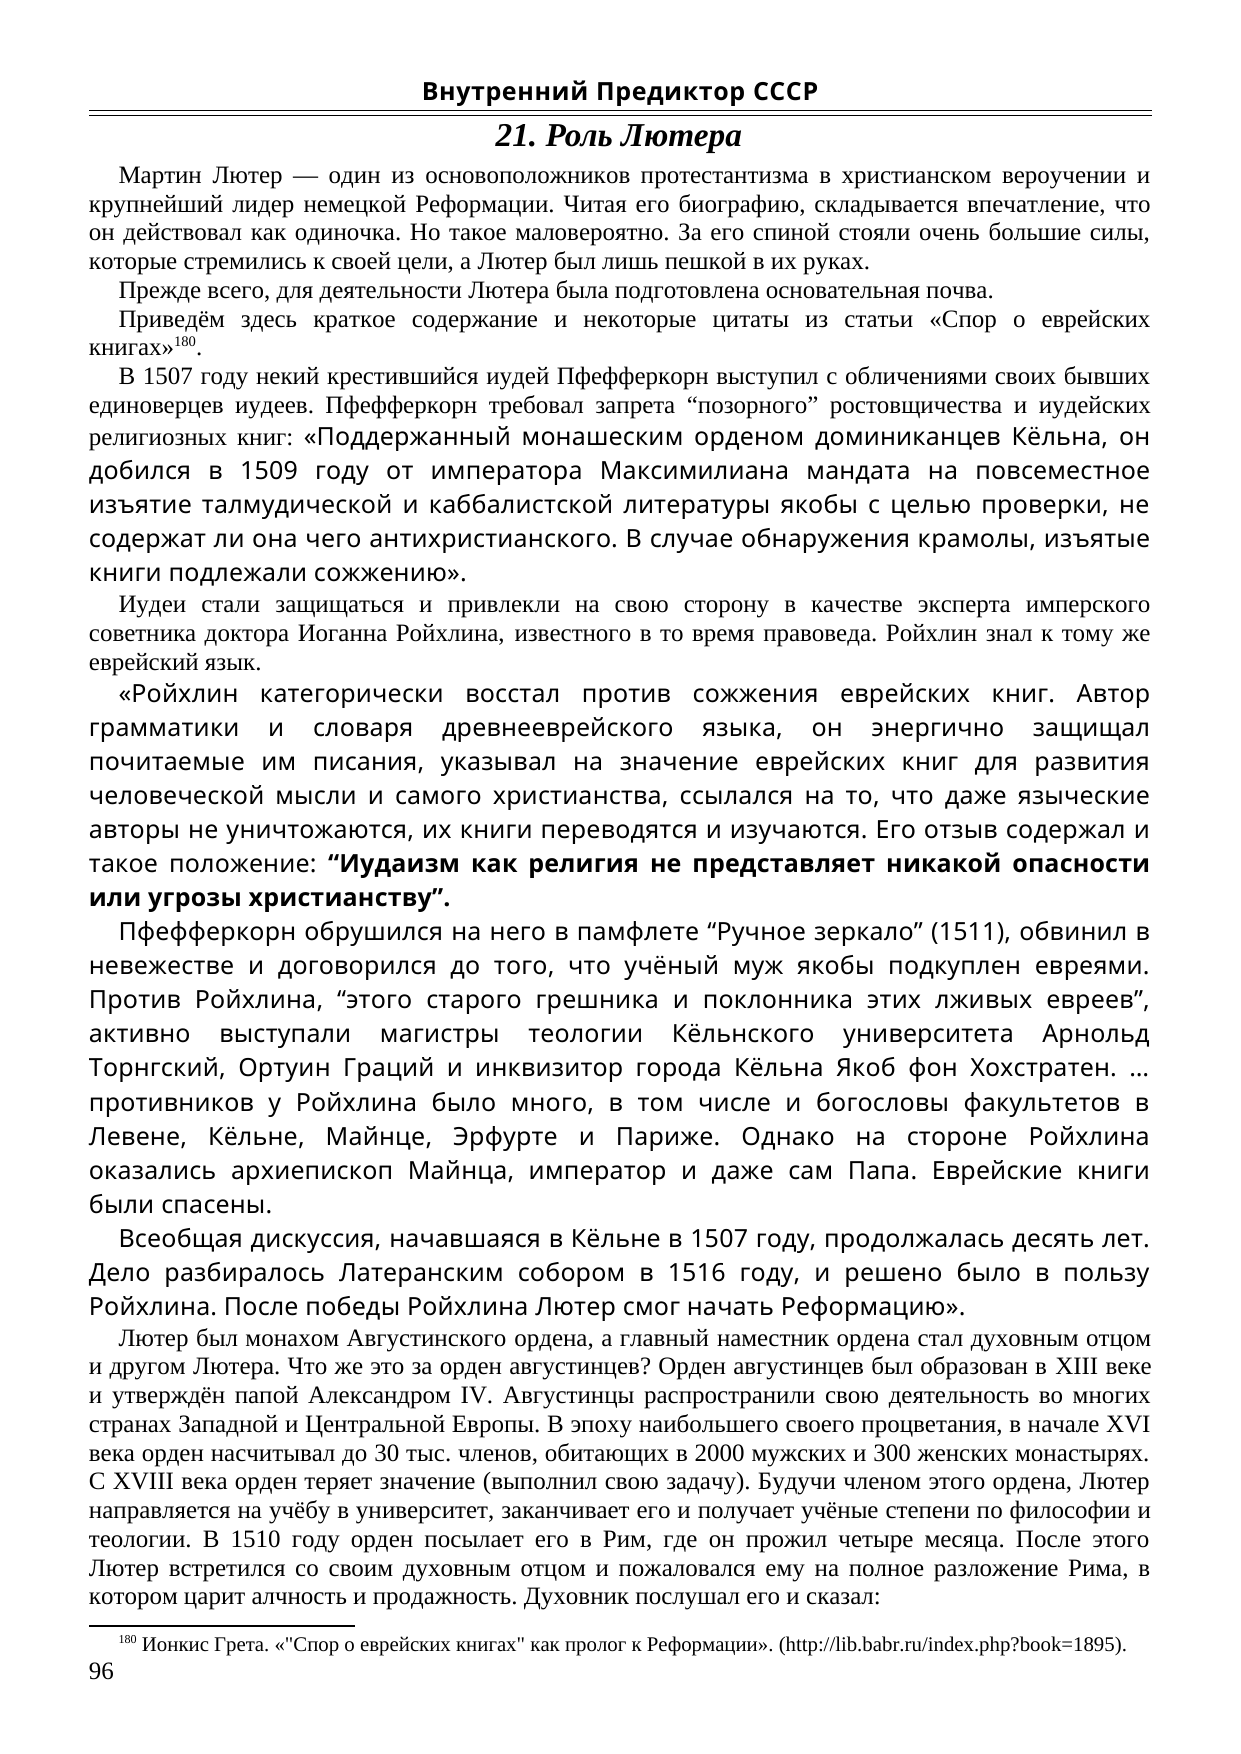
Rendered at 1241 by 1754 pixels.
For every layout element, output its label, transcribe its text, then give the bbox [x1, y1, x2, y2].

text Лютер был монахом Августинского ордена, а главный наместник ордена стал духовным отцом и другом Лютера. Что же это за орден августинцев? Орден августинцев был образован в XIII веке и утверждён папой Александром IV. Августинцы распространили свою деятельность во многих странах Западной и Центральной Европы. В эпоху наибольшего своего процветания, в начале XVI века орден насчитывал до 30 тыс. членов, обитающих в 2000 мужских и 300 женских монастырях. С XVIII века орден теряет значение (выполнил свою задачу). Будучи членом этого ордена, Лютер направляется на учёбу в университет, заканчивает его и получает учёные степени по философии и теологии. В 1510 году орден посылает его в Рим, где он прожил четыре месяца. После этого Лютер встретился со своим духовным отцом и пожаловался ему на полное разложение Рима, в котором царит алчность и продажность. Духовник послушал его и сказал: [89, 1323, 1152, 1610]
text Всеобщая дискуссия, начавшаяся в Кёльне в 1507 году, продолжалась десять лет. Дело разбиралось Латеранским собором в 1516 году, и решено было в пользу Ройхлина. После победы Ройхлина Лютер смог начать Реформацию». [89, 1220, 1152, 1323]
text Иудеи стали защищаться и привлекли на свою сторону в качестве эксперта имперского советника доктора Иоганна Ройхлина, известного в то время правоведа. Ройхлин знал к тому же еврейский язык. [89, 589, 1152, 675]
text Мартин Лютер — один из основоположников протестантизма в христианском вероучении и крупнейший лидер немецкой Реформации. Читая его биографию, складывается впечатление, что он действовал как одиночка. Но такое маловероятно. За его спиной стояли очень большие силы, которые стремились к своей цели, а Лютер был лишь пешкой в их руках. [89, 160, 1152, 275]
text В 1507 году некий крестившийся иудей Пфефферкорн выступил с обличениями своих бывших единоверцев иудеев. Пфефферкорн требовал запрета “позорного” ростовщичества и иудейских религиозных книг: «Поддержанный монашеским орденом доминиканцев Кёльна, он добился в 1509 году от императора Максимилиана мандата на повсеместное изъятие талмудической и каббалистской литературы якобы с целью проверки, не содержат ли она чего антихристианского. В случае обнаружения крамолы, изъятые книги подлежали сожжению». [89, 361, 1152, 589]
text Приведём здесь краткое содержание и некоторые цитаты из статьи «Спор о еврейских книгах». [89, 304, 1152, 361]
text Пфефферкорн обрушился на него в памфлете “Ручное зеркало” (1511), обвинил в невежестве и договорился до того, что учёный муж якобы подкуплен евреями. Против Ройхлина, “этого старого грешника и поклонника этих лживых евреев”, активно выступали магистры теологии Кёльнского университета Арнольд Торнгский, Ортуин Граций и инквизитор города Кёльна Якоб фон Хохстратен. … противников у Ройхлина было много, в том числе и богословы факультетов в Левене, Кёльне, Майнце, Эрфурте и Париже. Однако на стороне Ройхлина оказались архиепископ Майнца, император и даже сам Папа. Еврейские книги были спасены. [89, 914, 1152, 1220]
text «Ройхлин категорически восстал против сожжения еврейских книг. Автор грамматики и словаря древнееврейского языка, он энергично защищал почитаемые им писания, указывал на значение еврейских книг для развития человеческой мысли и самого христианства, ссылался на то, что даже языческие авторы не уничтожаются, их книги переводятся и изучаются. Его отзыв содержал и такое положение: “Иудаизм как религия не представляет никакой опасности или угрозы христианству”. [89, 675, 1152, 914]
text Ионкис Грета. «"Спор о еврейских книгах" как пролог к Реформации». (http://lib.babr.ru/index.php?book=1895). [89, 1632, 1152, 1656]
subtitle 21. Роль Лютера [89, 116, 1152, 154]
text Прежде всего, для деятельности Лютера была подготовлена основательная почва. [89, 275, 1152, 304]
